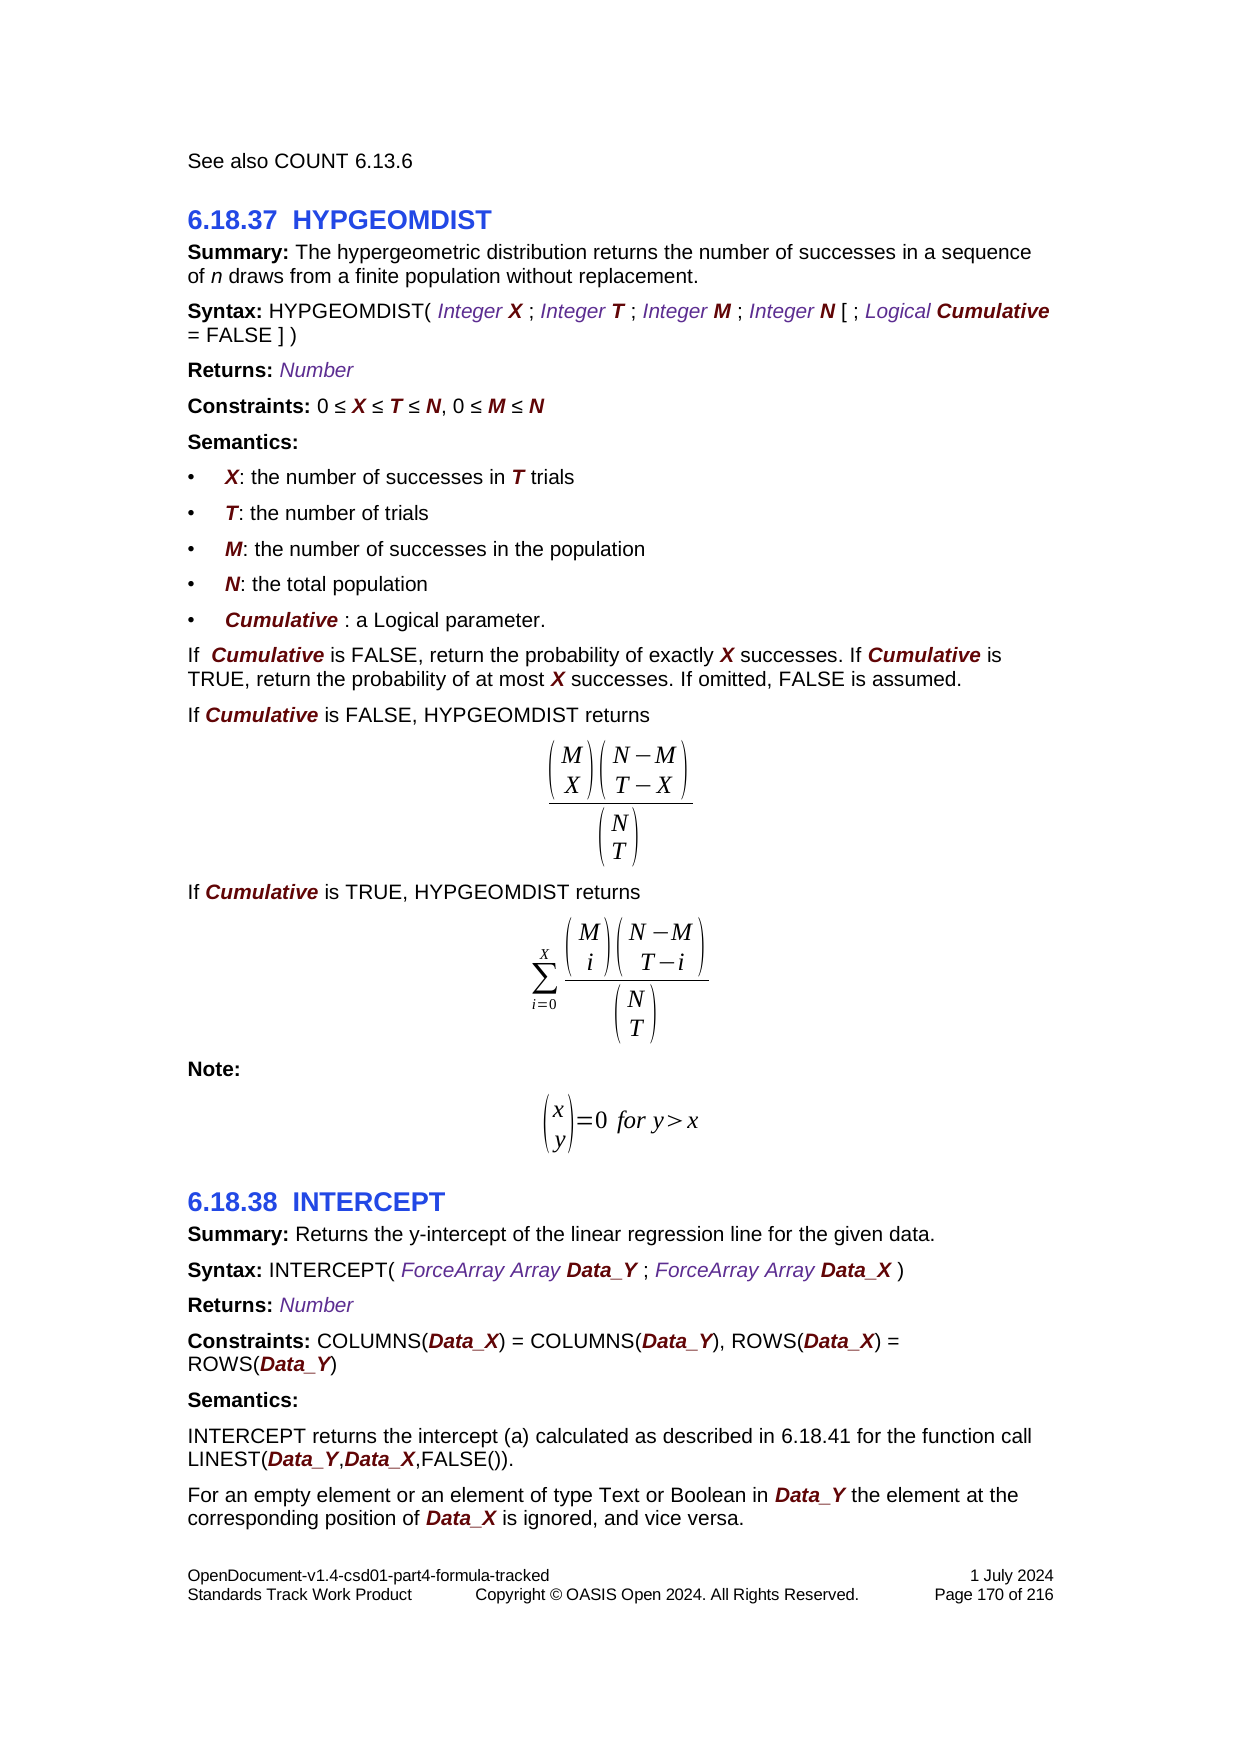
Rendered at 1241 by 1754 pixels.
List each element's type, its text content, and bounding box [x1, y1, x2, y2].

text Returns: Number [187, 359, 1053, 382]
text Returns: Number [187, 1294, 1053, 1317]
list N: the total population [187, 573, 1053, 596]
text See also COUNT 6.13.6 [187, 150, 1053, 173]
text If Cumulative is TRUE, HYPGEOMDIST returns [187, 880, 1053, 904]
text Note: [187, 1057, 1053, 1081]
text Summary: Returns the y-intercept of the linear regression line for the given data. [187, 1222, 1053, 1246]
text Semantics: [187, 1388, 1053, 1412]
list Cumulative : a Logical parameter. [187, 608, 1053, 632]
text If Cumulative is FALSE, HYPGEOMDIST returns [187, 703, 1053, 727]
text Syntax: INTERCEPT( ForceArray Array Data_Y ; ForceArray Array Data_X ) [187, 1258, 1053, 1282]
text Summary: The hypergeometric distribution returns the number of successes in a sequence of n draws from a finite population without replacement. [187, 241, 1053, 288]
subtitle INTERCEPT [187, 1186, 1053, 1216]
text INTERCEPT returns the intercept (a) calculated as described in 6.18.41 for the function call LINEST(Data_Y,Data_X,FALSE()). [187, 1424, 1053, 1471]
list M: the number of successes in the population [187, 537, 1053, 561]
list T: the number of trials [187, 501, 1053, 525]
text Semantics: [187, 430, 1053, 454]
list X: the number of successes in T trials [187, 466, 1053, 489]
text If Cumulative is FALSE, return the probability of exactly X successes. If Cumulative is TRUE, return the probability of at most X successes. If omitted, FALSE is assumed. [187, 644, 1053, 691]
subtitle HYPGEOMDIST [187, 204, 1053, 234]
text Syntax: HYPGEOMDIST( Integer X ; Integer T ; Integer M ; Integer N [ ; Logical Cumulative = FALSE ] ) [187, 300, 1053, 347]
text Constraints: COLUMNS(Data_X) = COLUMNS(Data_Y), ROWS(Data_X) = ROWS(Data_Y) [187, 1329, 1053, 1376]
text For an empty element or an element of type Text or Boolean in Data_Y the element at the corresponding position of Data_X is ignored, and vice versa. [187, 1483, 1053, 1530]
text Constraints: 0 ≤ X ≤ T ≤ N, 0 ≤ M ≤ N [187, 394, 1053, 418]
